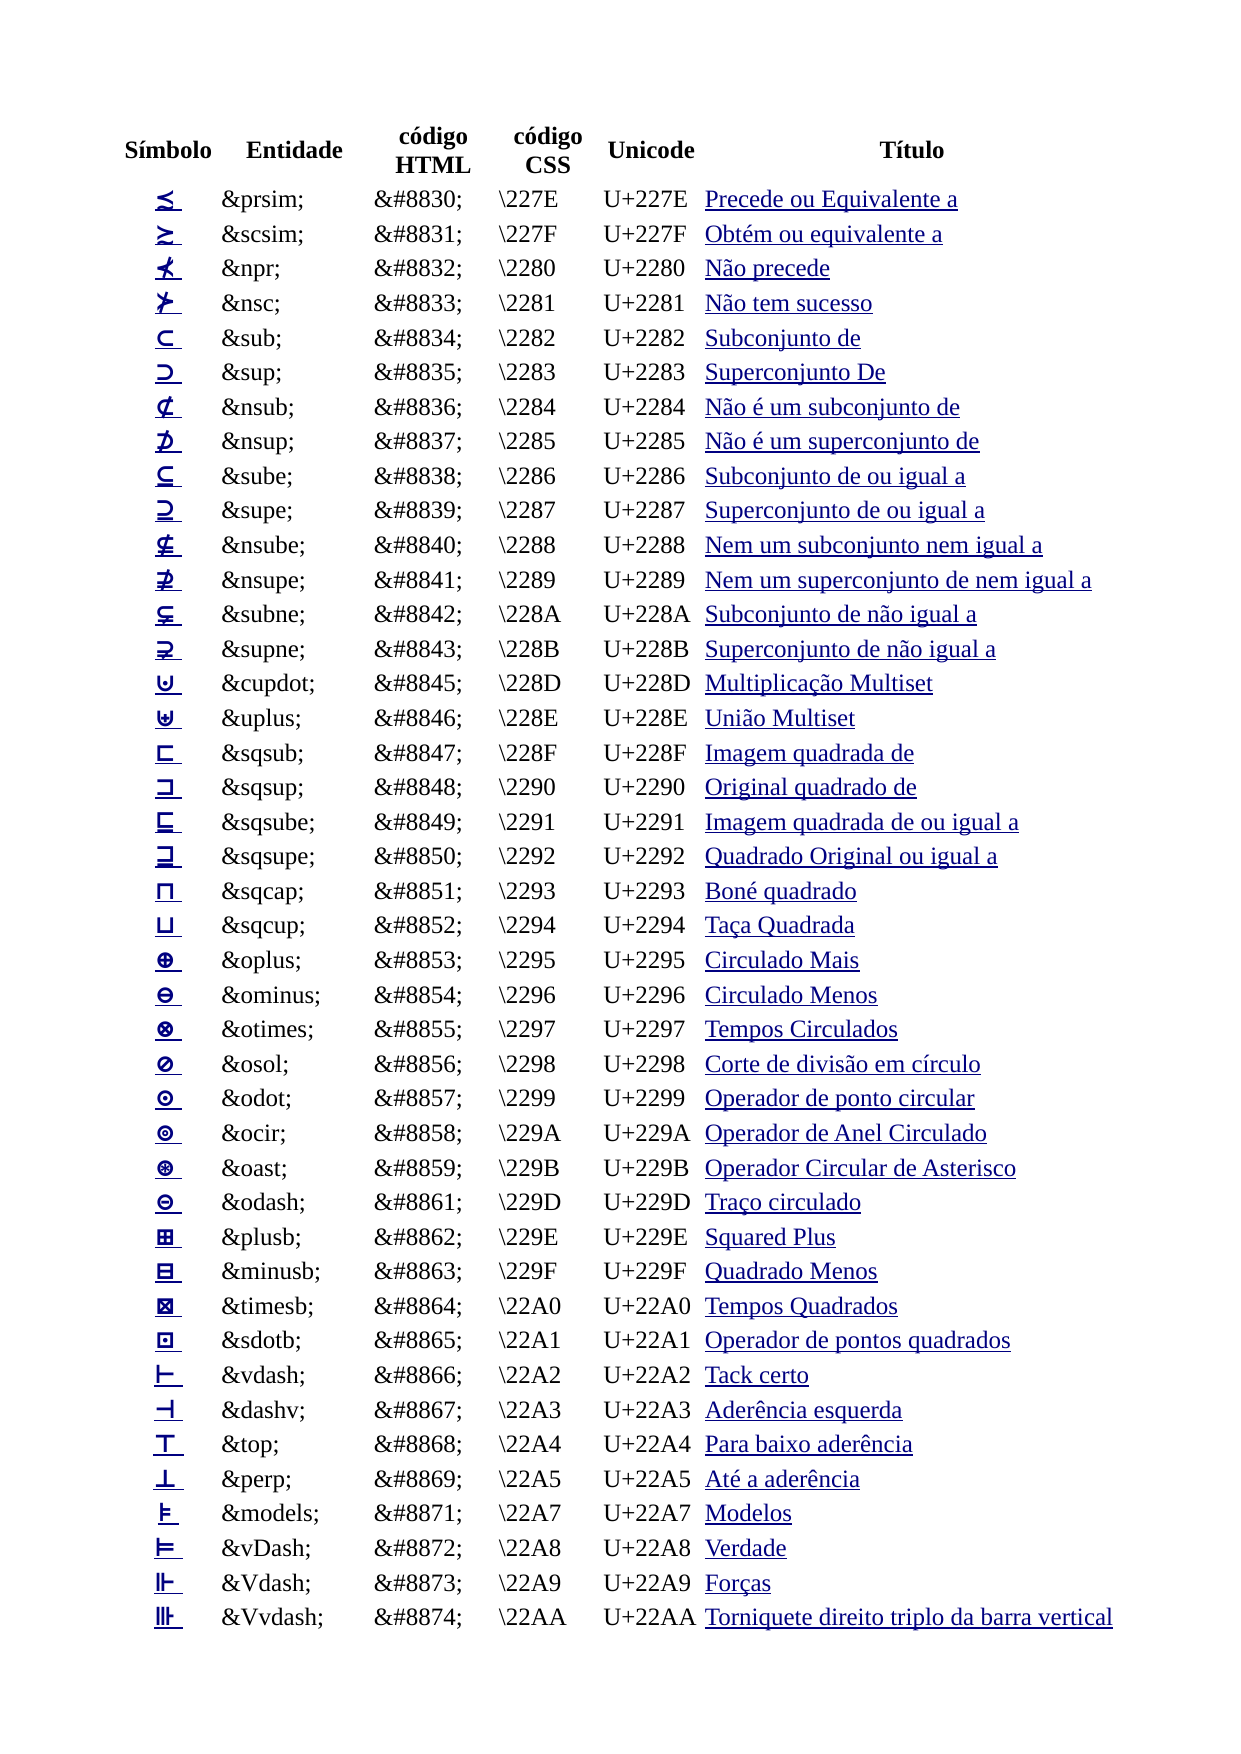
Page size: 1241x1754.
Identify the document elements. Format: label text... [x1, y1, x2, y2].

table_cell U+2282 [600, 320, 702, 354]
table_cell ⊝ [118, 1184, 218, 1219]
table_cell U+2285 [600, 424, 702, 458]
table_cell \2282 [496, 320, 600, 354]
table_cell ⊣ [118, 1392, 218, 1426]
table_cell ⊞ [118, 1219, 218, 1253]
table_cell &#8841; [371, 562, 496, 596]
table_cell U+2281 [600, 285, 702, 320]
table_cell \2293 [496, 873, 600, 908]
table_cell \229B [496, 1150, 600, 1184]
table_cell &#8840; [371, 527, 496, 562]
table_cell &odot; [218, 1081, 371, 1115]
table_cell Até a aderência [702, 1461, 1122, 1496]
table_cell &#8865; [371, 1323, 496, 1357]
table_cell \228E [496, 700, 600, 735]
table_cell &#8862; [371, 1219, 496, 1253]
table_cell &sup; [218, 354, 371, 389]
table_header Unicode [600, 118, 702, 181]
table_cell U+2298 [600, 1046, 702, 1081]
table_cell Circulado Menos [702, 977, 1122, 1011]
table_cell &oast; [218, 1150, 371, 1184]
table_cell &timesb; [218, 1288, 371, 1323]
table_cell ⊔ [118, 908, 218, 942]
table_cell &#8831; [371, 216, 496, 251]
table_cell ⊛ [118, 1150, 218, 1184]
table_cell ⊂ [118, 320, 218, 354]
table_cell Taça Quadrada [702, 908, 1122, 942]
table_cell \2285 [496, 424, 600, 458]
table_cell &#8832; [371, 251, 496, 285]
table_cell ⊘ [118, 1046, 218, 1081]
table_cell &oplus; [218, 942, 371, 977]
table_cell ⊥ [118, 1461, 218, 1496]
table_cell &sqsupe; [218, 839, 371, 873]
table_cell &osol; [218, 1046, 371, 1081]
table_cell ⊖ [118, 977, 218, 1011]
table_cell ≿ [118, 216, 218, 251]
table_cell U+2291 [600, 804, 702, 838]
table_cell U+22A4 [600, 1426, 702, 1461]
table_cell U+227E [600, 181, 702, 216]
table_cell &nsub; [218, 389, 371, 423]
table_cell U+229A [600, 1115, 702, 1150]
table_cell &#8854; [371, 977, 496, 1011]
table_cell &#8851; [371, 873, 496, 908]
table_cell &#8850; [371, 839, 496, 873]
table_cell &#8834; [371, 320, 496, 354]
table_cell Para baixo aderência [702, 1426, 1122, 1461]
table_cell \227E [496, 181, 600, 216]
table_cell Torniquete direito triplo da barra vertical [702, 1599, 1122, 1634]
table_cell U+2288 [600, 527, 702, 562]
table_cell U+22A8 [600, 1530, 702, 1565]
table_cell &vDash; [218, 1530, 371, 1565]
table_cell \2289 [496, 562, 600, 596]
table_cell &sube; [218, 458, 371, 493]
table_cell &sub; [218, 320, 371, 354]
table_cell \2296 [496, 977, 600, 1011]
table_cell \229E [496, 1219, 600, 1253]
table_cell \2290 [496, 769, 600, 804]
table_cell Operador de Anel Circulado [702, 1115, 1122, 1150]
table_cell \22A9 [496, 1565, 600, 1599]
table_cell &supe; [218, 493, 371, 527]
table_cell U+2287 [600, 493, 702, 527]
table_cell ⊄ [118, 389, 218, 423]
table_cell U+2297 [600, 1011, 702, 1046]
table_cell &dashv; [218, 1392, 371, 1426]
table_cell &#8830; [371, 181, 496, 216]
table_cell &#8837; [371, 424, 496, 458]
table_cell &prsim; [218, 181, 371, 216]
table_cell ⊇ [118, 493, 218, 527]
table_cell &minusb; [218, 1254, 371, 1288]
table_cell Obtém ou equivalente a [702, 216, 1122, 251]
table_cell ⊐ [118, 769, 218, 804]
table_cell U+229F [600, 1254, 702, 1288]
table_cell ⊚ [118, 1115, 218, 1150]
table_cell U+22A0 [600, 1288, 702, 1323]
table_cell &#8855; [371, 1011, 496, 1046]
table_cell &#8852; [371, 908, 496, 942]
table_cell Imagem quadrada de [702, 735, 1122, 769]
table_cell \2299 [496, 1081, 600, 1115]
table_cell Operador Circular de Asterisco [702, 1150, 1122, 1184]
table_cell &npr; [218, 251, 371, 285]
table_cell U+22AA [600, 1599, 702, 1634]
table_cell ⊏ [118, 735, 218, 769]
table_cell U+227F [600, 216, 702, 251]
table_cell ⊅ [118, 424, 218, 458]
table_header Entidade [218, 118, 371, 181]
table_cell &#8843; [371, 631, 496, 666]
table_cell &#8847; [371, 735, 496, 769]
table_header Título [702, 118, 1122, 181]
table_cell ⊡ [118, 1323, 218, 1357]
table_cell &supne; [218, 631, 371, 666]
table_cell &uplus; [218, 700, 371, 735]
table_cell U+2283 [600, 354, 702, 389]
table_cell \22A8 [496, 1530, 600, 1565]
table_cell U+229D [600, 1184, 702, 1219]
table_cell &#8857; [371, 1081, 496, 1115]
table_cell Corte de divisão em círculo [702, 1046, 1122, 1081]
table_cell ≾ [118, 181, 218, 216]
table_cell Subconjunto de não igual a [702, 596, 1122, 631]
table_cell ⊨ [118, 1530, 218, 1565]
table_cell Boné quadrado [702, 873, 1122, 908]
table_cell Circulado Mais [702, 942, 1122, 977]
table_cell \2288 [496, 527, 600, 562]
table_cell &#8871; [371, 1496, 496, 1530]
table_cell &vdash; [218, 1357, 371, 1392]
table_cell ⊢ [118, 1357, 218, 1392]
table_cell U+2292 [600, 839, 702, 873]
table_cell &#8835; [371, 354, 496, 389]
table_cell \2291 [496, 804, 600, 838]
table_cell &models; [218, 1496, 371, 1530]
table_cell \2286 [496, 458, 600, 493]
table_cell Nem um subconjunto nem igual a [702, 527, 1122, 562]
table_cell &#8866; [371, 1357, 496, 1392]
table_cell ⊧ [118, 1496, 218, 1530]
table_cell U+2293 [600, 873, 702, 908]
table_cell Não é um subconjunto de [702, 389, 1122, 423]
table_cell &#8858; [371, 1115, 496, 1150]
table_cell &nsupe; [218, 562, 371, 596]
table_cell &otimes; [218, 1011, 371, 1046]
table_cell Traço circulado [702, 1184, 1122, 1219]
table_cell Não é um superconjunto de [702, 424, 1122, 458]
table_cell &#8859; [371, 1150, 496, 1184]
table_cell Superconjunto De [702, 354, 1122, 389]
table_cell \22A5 [496, 1461, 600, 1496]
table_cell \2295 [496, 942, 600, 977]
table_cell ⊊ [118, 596, 218, 631]
table_cell ⊎ [118, 700, 218, 735]
table_cell &#8845; [371, 666, 496, 700]
table_cell &#8839; [371, 493, 496, 527]
table_cell &#8864; [371, 1288, 496, 1323]
table_cell U+228A [600, 596, 702, 631]
table_cell Multiplicação Multiset [702, 666, 1122, 700]
table_cell &#8848; [371, 769, 496, 804]
table_cell &sqsub; [218, 735, 371, 769]
table_cell &subne; [218, 596, 371, 631]
table_cell \2283 [496, 354, 600, 389]
table_cell Superconjunto de ou igual a [702, 493, 1122, 527]
table_cell ⊋ [118, 631, 218, 666]
table_cell Modelos [702, 1496, 1122, 1530]
table_cell ⊗ [118, 1011, 218, 1046]
table_cell U+22A1 [600, 1323, 702, 1357]
table_cell &#8846; [371, 700, 496, 735]
table_cell U+228E [600, 700, 702, 735]
table_cell \2298 [496, 1046, 600, 1081]
table_cell U+22A5 [600, 1461, 702, 1496]
table_cell Subconjunto de [702, 320, 1122, 354]
table_cell Tempos Circulados [702, 1011, 1122, 1046]
table_cell &sqsube; [218, 804, 371, 838]
table_cell &sqsup; [218, 769, 371, 804]
table_cell U+228D [600, 666, 702, 700]
table_cell \228D [496, 666, 600, 700]
table_cell &#8868; [371, 1426, 496, 1461]
table_cell &Vvdash; [218, 1599, 371, 1634]
table_cell U+228F [600, 735, 702, 769]
table_cell &sqcap; [218, 873, 371, 908]
table_cell &#8867; [371, 1392, 496, 1426]
table_cell ⊪ [118, 1599, 218, 1634]
table_cell &#8874; [371, 1599, 496, 1634]
table_cell \228B [496, 631, 600, 666]
table_cell \22A7 [496, 1496, 600, 1530]
table_cell Aderência esquerda [702, 1392, 1122, 1426]
table_cell ⊒ [118, 839, 218, 873]
table_cell ⊟ [118, 1254, 218, 1288]
table_cell \2284 [496, 389, 600, 423]
table_cell &top; [218, 1426, 371, 1461]
table_cell &nsube; [218, 527, 371, 562]
table_cell U+229E [600, 1219, 702, 1253]
table_header Símbolo [118, 118, 218, 181]
table_cell ⊃ [118, 354, 218, 389]
table_cell &#8836; [371, 389, 496, 423]
table_cell ⊠ [118, 1288, 218, 1323]
table_cell ⊍ [118, 666, 218, 700]
table_cell &#8842; [371, 596, 496, 631]
table_cell &odash; [218, 1184, 371, 1219]
table_cell &plusb; [218, 1219, 371, 1253]
table_cell U+2289 [600, 562, 702, 596]
table_cell ⊉ [118, 562, 218, 596]
table_cell Nem um superconjunto de nem igual a [702, 562, 1122, 596]
table_cell Não precede [702, 251, 1122, 285]
table_cell U+2280 [600, 251, 702, 285]
table_cell U+229B [600, 1150, 702, 1184]
table_cell &ominus; [218, 977, 371, 1011]
table_cell &#8838; [371, 458, 496, 493]
table_cell &nsup; [218, 424, 371, 458]
table_cell ⊆ [118, 458, 218, 493]
table_cell Tempos Quadrados [702, 1288, 1122, 1323]
table_cell &#8853; [371, 942, 496, 977]
table_cell ⊈ [118, 527, 218, 562]
table_cell Superconjunto de não igual a [702, 631, 1122, 666]
table_cell ⊤ [118, 1426, 218, 1461]
table_cell \22A1 [496, 1323, 600, 1357]
table_cell &#8856; [371, 1046, 496, 1081]
table_cell ⊓ [118, 873, 218, 908]
table_cell U+22A3 [600, 1392, 702, 1426]
table_cell U+2296 [600, 977, 702, 1011]
table_cell ⊁ [118, 285, 218, 320]
table_cell &#8869; [371, 1461, 496, 1496]
table_cell \229F [496, 1254, 600, 1288]
table_cell Não tem sucesso [702, 285, 1122, 320]
table_cell U+2286 [600, 458, 702, 493]
table_cell U+2295 [600, 942, 702, 977]
table_cell &scsim; [218, 216, 371, 251]
table_header código CSS [496, 118, 600, 181]
table_cell Subconjunto de ou igual a [702, 458, 1122, 493]
table_cell U+22A7 [600, 1496, 702, 1530]
table_cell Operador de pontos quadrados [702, 1323, 1122, 1357]
table_cell Forças [702, 1565, 1122, 1599]
table_cell U+22A2 [600, 1357, 702, 1392]
table_cell Original quadrado de [702, 769, 1122, 804]
table_cell &perp; [218, 1461, 371, 1496]
table_cell Squared Plus [702, 1219, 1122, 1253]
table_cell \22A3 [496, 1392, 600, 1426]
table_cell \229A [496, 1115, 600, 1150]
table_cell U+2284 [600, 389, 702, 423]
table_cell \2292 [496, 839, 600, 873]
table_cell &sqcup; [218, 908, 371, 942]
table_cell ⊑ [118, 804, 218, 838]
table_cell &sdotb; [218, 1323, 371, 1357]
table_cell \229D [496, 1184, 600, 1219]
table_cell U+228B [600, 631, 702, 666]
table_cell Imagem quadrada de ou igual a [702, 804, 1122, 838]
table_cell Verdade [702, 1530, 1122, 1565]
table_cell Operador de ponto circular [702, 1081, 1122, 1115]
table_cell \2287 [496, 493, 600, 527]
table_cell Tack certo [702, 1357, 1122, 1392]
table_cell ⊩ [118, 1565, 218, 1599]
table_cell &#8873; [371, 1565, 496, 1599]
table_cell \228F [496, 735, 600, 769]
table_cell &#8872; [371, 1530, 496, 1565]
table_cell &Vdash; [218, 1565, 371, 1599]
table_cell \22A0 [496, 1288, 600, 1323]
table_cell &#8849; [371, 804, 496, 838]
table_cell \228A [496, 596, 600, 631]
table_cell ⊀ [118, 251, 218, 285]
table_cell &cupdot; [218, 666, 371, 700]
table_cell \227F [496, 216, 600, 251]
table_cell &nsc; [218, 285, 371, 320]
table_cell U+22A9 [600, 1565, 702, 1599]
table_cell \2294 [496, 908, 600, 942]
table_cell \2297 [496, 1011, 600, 1046]
table_cell &ocir; [218, 1115, 371, 1150]
table_cell U+2294 [600, 908, 702, 942]
table_cell \2280 [496, 251, 600, 285]
table_cell &#8861; [371, 1184, 496, 1219]
table_cell União Multiset [702, 700, 1122, 735]
table_cell \22AA [496, 1599, 600, 1634]
table_cell \22A2 [496, 1357, 600, 1392]
table_cell U+2299 [600, 1081, 702, 1115]
table_cell Quadrado Original ou igual a [702, 839, 1122, 873]
table_cell ⊕ [118, 942, 218, 977]
table_cell U+2290 [600, 769, 702, 804]
table_cell &#8833; [371, 285, 496, 320]
table_cell \22A4 [496, 1426, 600, 1461]
table_cell Quadrado Menos [702, 1254, 1122, 1288]
table_cell &#8863; [371, 1254, 496, 1288]
table_cell \2281 [496, 285, 600, 320]
table_cell ⊙ [118, 1081, 218, 1115]
table_cell Precede ou Equivalente a [702, 181, 1122, 216]
table_header código HTML [371, 118, 496, 181]
